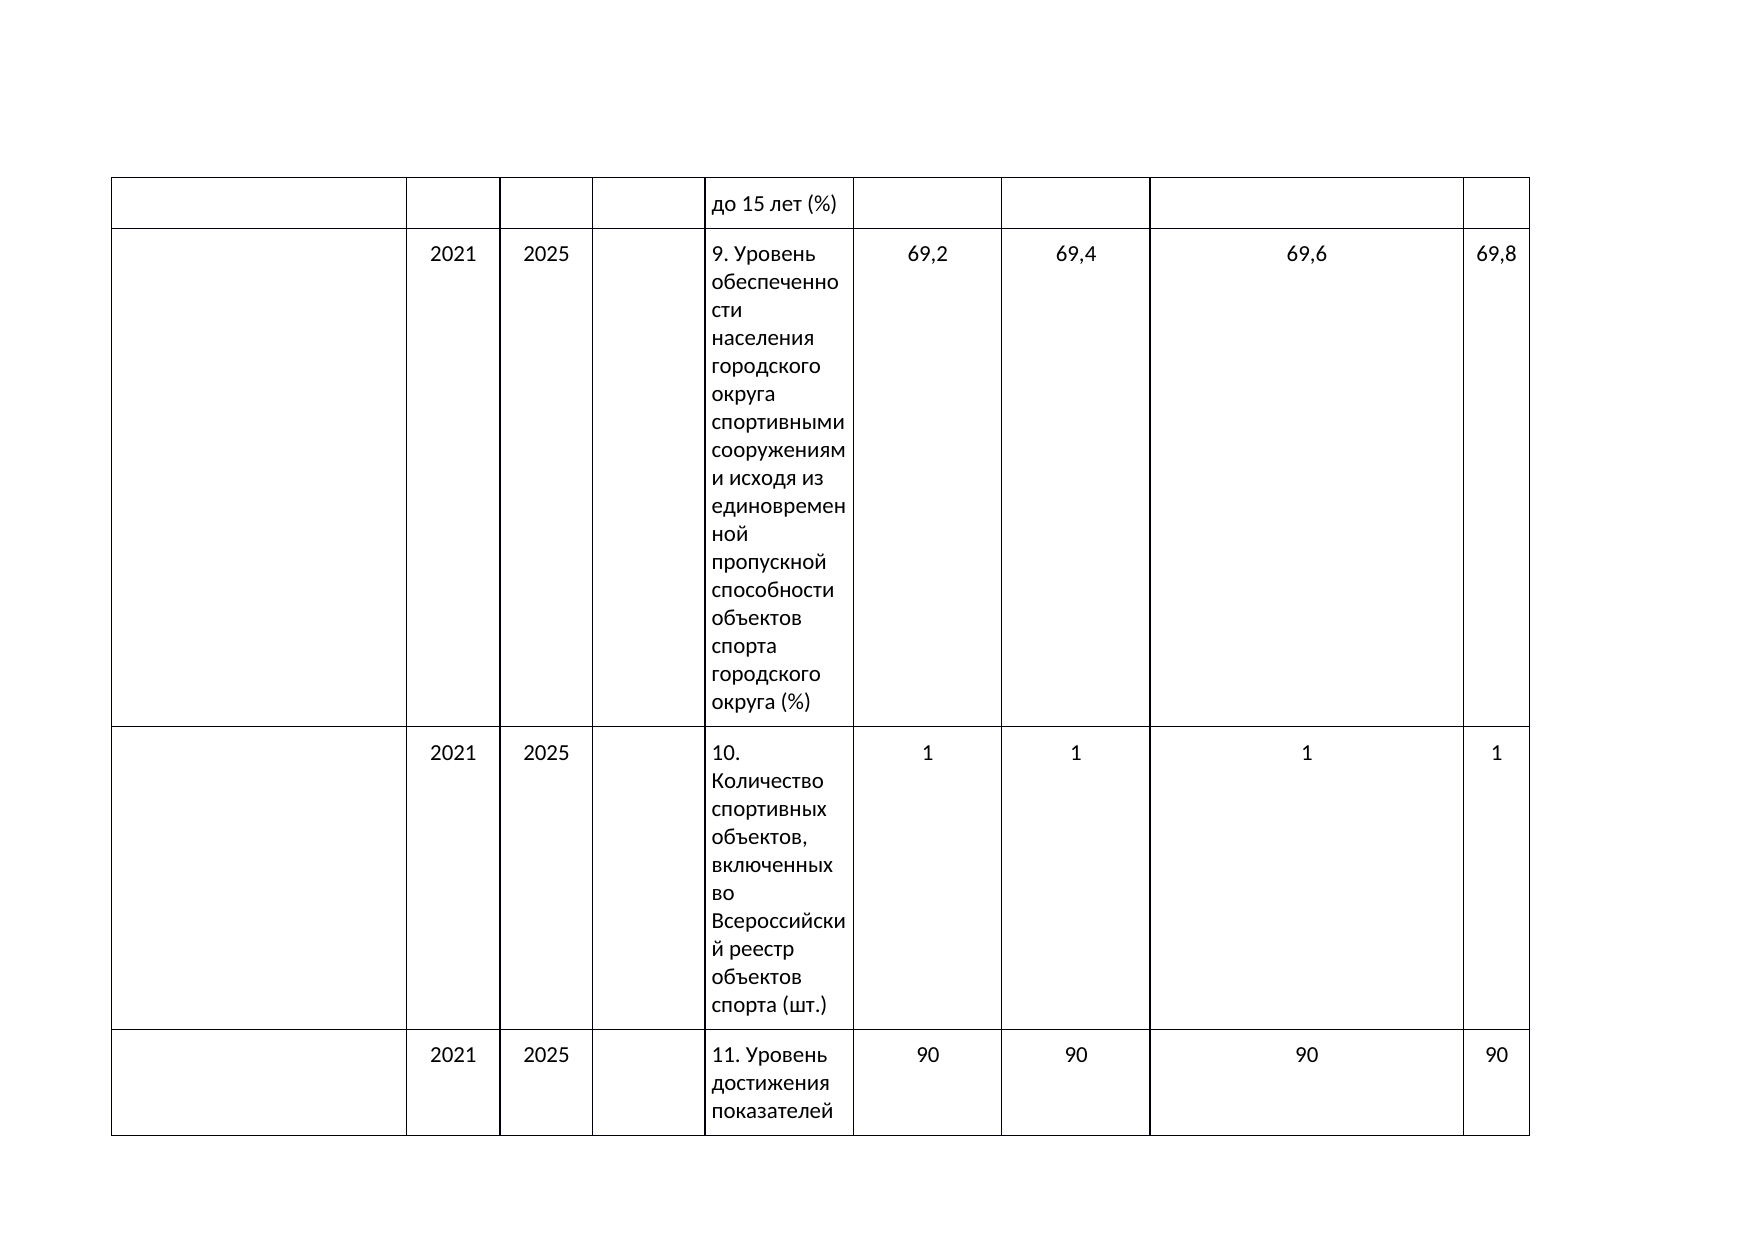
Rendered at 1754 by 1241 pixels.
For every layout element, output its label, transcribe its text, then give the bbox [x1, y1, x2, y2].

table_cell 2025 [501, 727, 592, 1029]
table_cell [854, 178, 1001, 227]
table_cell 90 [1151, 1030, 1463, 1135]
table_cell 69,6 [1151, 229, 1463, 726]
table_cell 69,4 [1002, 229, 1149, 726]
table_cell [112, 727, 406, 1029]
table_cell [112, 1030, 406, 1135]
table_cell 2021 [407, 727, 499, 1029]
table_cell [112, 229, 406, 726]
table_cell [112, 178, 406, 227]
table_cell [593, 1030, 704, 1135]
table_cell [1464, 178, 1529, 227]
table_cell 10. Количество спортивных объектов, включенных во Всероссийский реестр объектов спорта (шт.) [706, 727, 853, 1029]
table_cell [1002, 178, 1149, 227]
table_cell 1 [1151, 727, 1463, 1029]
table_cell до 15 лет (%) [706, 178, 853, 227]
table_cell 90 [1464, 1030, 1529, 1135]
table_cell 90 [1002, 1030, 1149, 1135]
table_cell 2025 [501, 229, 592, 726]
table_cell 69,2 [854, 229, 1001, 726]
table_cell 1 [1002, 727, 1149, 1029]
table_cell [1151, 178, 1463, 227]
table_cell [407, 178, 499, 227]
table_cell 90 [854, 1030, 1001, 1135]
table_cell 11. Уровень достижения показателей [706, 1030, 853, 1135]
table_cell [501, 178, 592, 227]
table_cell 1 [1464, 727, 1529, 1029]
table_cell 2021 [407, 229, 499, 726]
table_cell 2025 [501, 1030, 592, 1135]
table_cell 69,8 [1464, 229, 1529, 726]
table_cell [593, 229, 704, 726]
table_cell 2021 [407, 1030, 499, 1135]
table_cell 9. Уровень обеспеченности населения городского округа спортивными сооружениями исходя из единовременной пропускной способности объектов спорта городского округа (%) [706, 229, 853, 726]
table_cell 1 [854, 727, 1001, 1029]
table_cell [593, 178, 704, 227]
table_cell [593, 727, 704, 1029]
